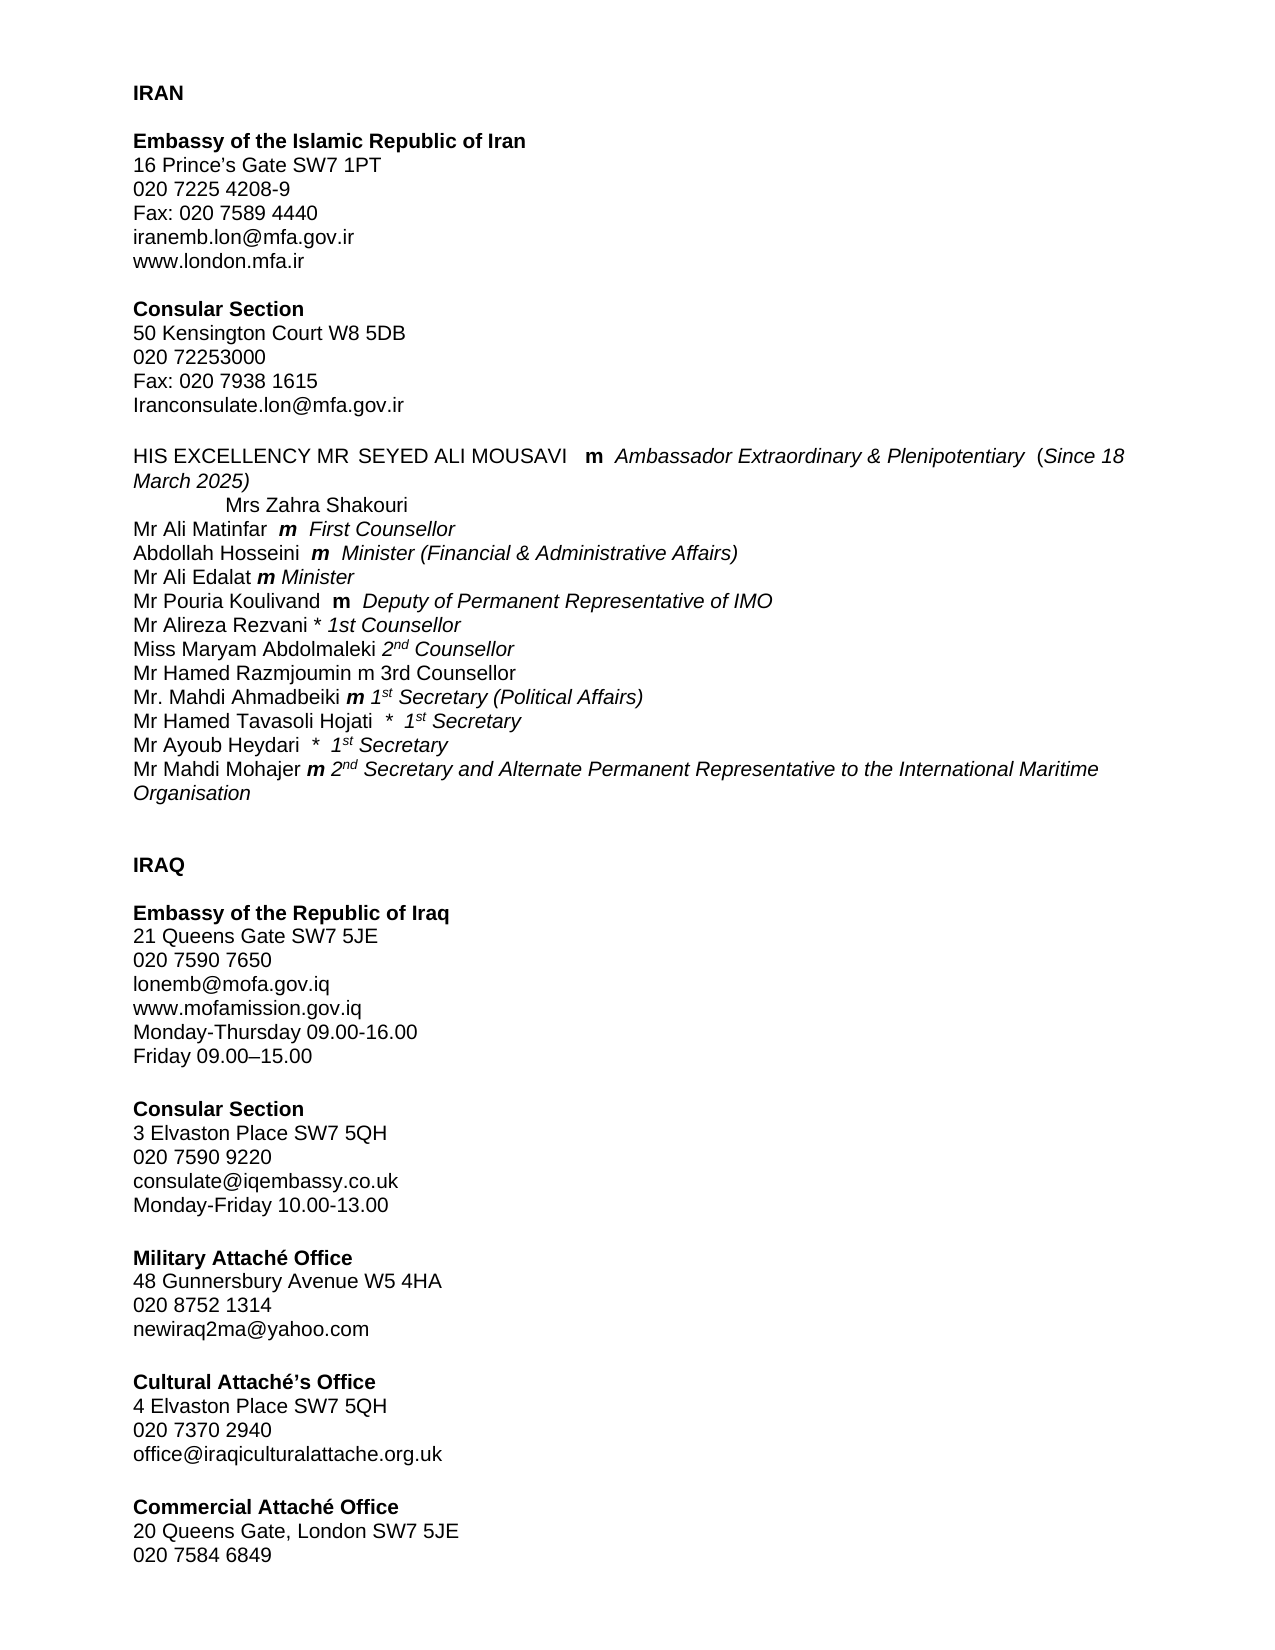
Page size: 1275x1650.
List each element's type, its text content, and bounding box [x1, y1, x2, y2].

text Abdollah Hosseini m Minister (Financial & Administrative Affairs) [133, 541, 1181, 565]
text 4 Elvaston Place SW7 5QH [133, 1394, 1181, 1418]
text 020 7370 2940 [133, 1418, 1181, 1442]
text newiraq2ma@yahoo.com [133, 1317, 1181, 1341]
text Fax: 020 7589 4440 [133, 201, 1181, 225]
text 020 7584 6849 [133, 1542, 1181, 1566]
text 50 Kensington Court W8 5DB [133, 321, 1181, 344]
text Monday-Thursday 09.00-16.00 [133, 1020, 1181, 1044]
text Mr Ali Matinfar m First Counsellor [133, 517, 1181, 541]
text Mrs Zahra Shakouri [133, 493, 1181, 517]
text Mr Mahdi Mohajer m 2nd Secretary and Alternate Permanent Representative to the International Maritime Organisation [133, 757, 1181, 804]
text Military Attaché Office [133, 1245, 1181, 1269]
text Miss Maryam Abdolmaleki 2nd Counsellor [133, 637, 1181, 661]
text Mr Ali Edalat m Minister [133, 565, 1181, 589]
text 48 Gunnersbury Avenue W5 4HA [133, 1269, 1181, 1293]
text www.london.mfa.ir [133, 249, 1181, 273]
text IRAQ [133, 852, 1181, 876]
text Mr. Mahdi Ahmadbeiki m 1st Secretary (Political Affairs) [133, 685, 1181, 709]
list consulate@iqembassy.co.uk [133, 1169, 1181, 1193]
list 3 Elvaston Place SW7 5QH [133, 1121, 1181, 1145]
text Consular Section [133, 297, 1181, 321]
text office@iraqiculturalattache.org.uk [133, 1442, 1181, 1466]
text Iranconsulate.lon@mfa.gov.ir [133, 392, 1181, 416]
text HIS EXCELLENCY MR SEYED ALI MOUSAVI m Ambassador Extraordinary & Plenipotentiary (Since 18 March 2025) [133, 440, 1181, 493]
text Mr Hamed Tavasoli Hojati * 1st Secretary [133, 709, 1181, 733]
text 020 7590 7650 [133, 948, 1181, 972]
text Mr Pouria Koulivand m Deputy of Permanent Representative of IMO [133, 589, 1181, 613]
text Mr Alireza Rezvani * 1st Counsellor [133, 613, 1181, 637]
text Cultural Attaché’s Office [133, 1370, 1181, 1394]
text Embassy of the Islamic Republic of Iran [133, 129, 1181, 153]
text Friday 09.00–15.00 [133, 1044, 1181, 1068]
text 16 Prince’s Gate SW7 1PT [133, 153, 1181, 177]
text 020 72253000 [133, 344, 1181, 368]
text iranemb.lon@mfa.gov.ir [133, 225, 1181, 249]
text 020 7225 4208-9 [133, 177, 1181, 201]
list Monday-Friday 10.00-13.00 [133, 1193, 1181, 1217]
text Fax: 020 7938 1615 [133, 368, 1181, 392]
text www.mofamission.gov.iq [133, 996, 1181, 1020]
text lonemb@mofa.gov.iq [133, 972, 1181, 996]
list 020 7590 9220 [133, 1145, 1181, 1169]
text Mr Ayoub Heydari * 1st Secretary [133, 733, 1181, 757]
text 21 Queens Gate SW7 5JE [133, 924, 1181, 948]
text Consular Section [133, 1097, 1181, 1121]
text 020 8752 1314 [133, 1293, 1181, 1317]
text Commercial Attaché Office [133, 1494, 1181, 1518]
text Mr Hamed Razmjoumin m 3rd Counsellor [133, 661, 1181, 685]
text Embassy of the Republic of Iraq [133, 900, 1181, 924]
text IRAN [133, 81, 1181, 105]
text 20 Queens Gate, London SW7 5JE [133, 1518, 1181, 1542]
